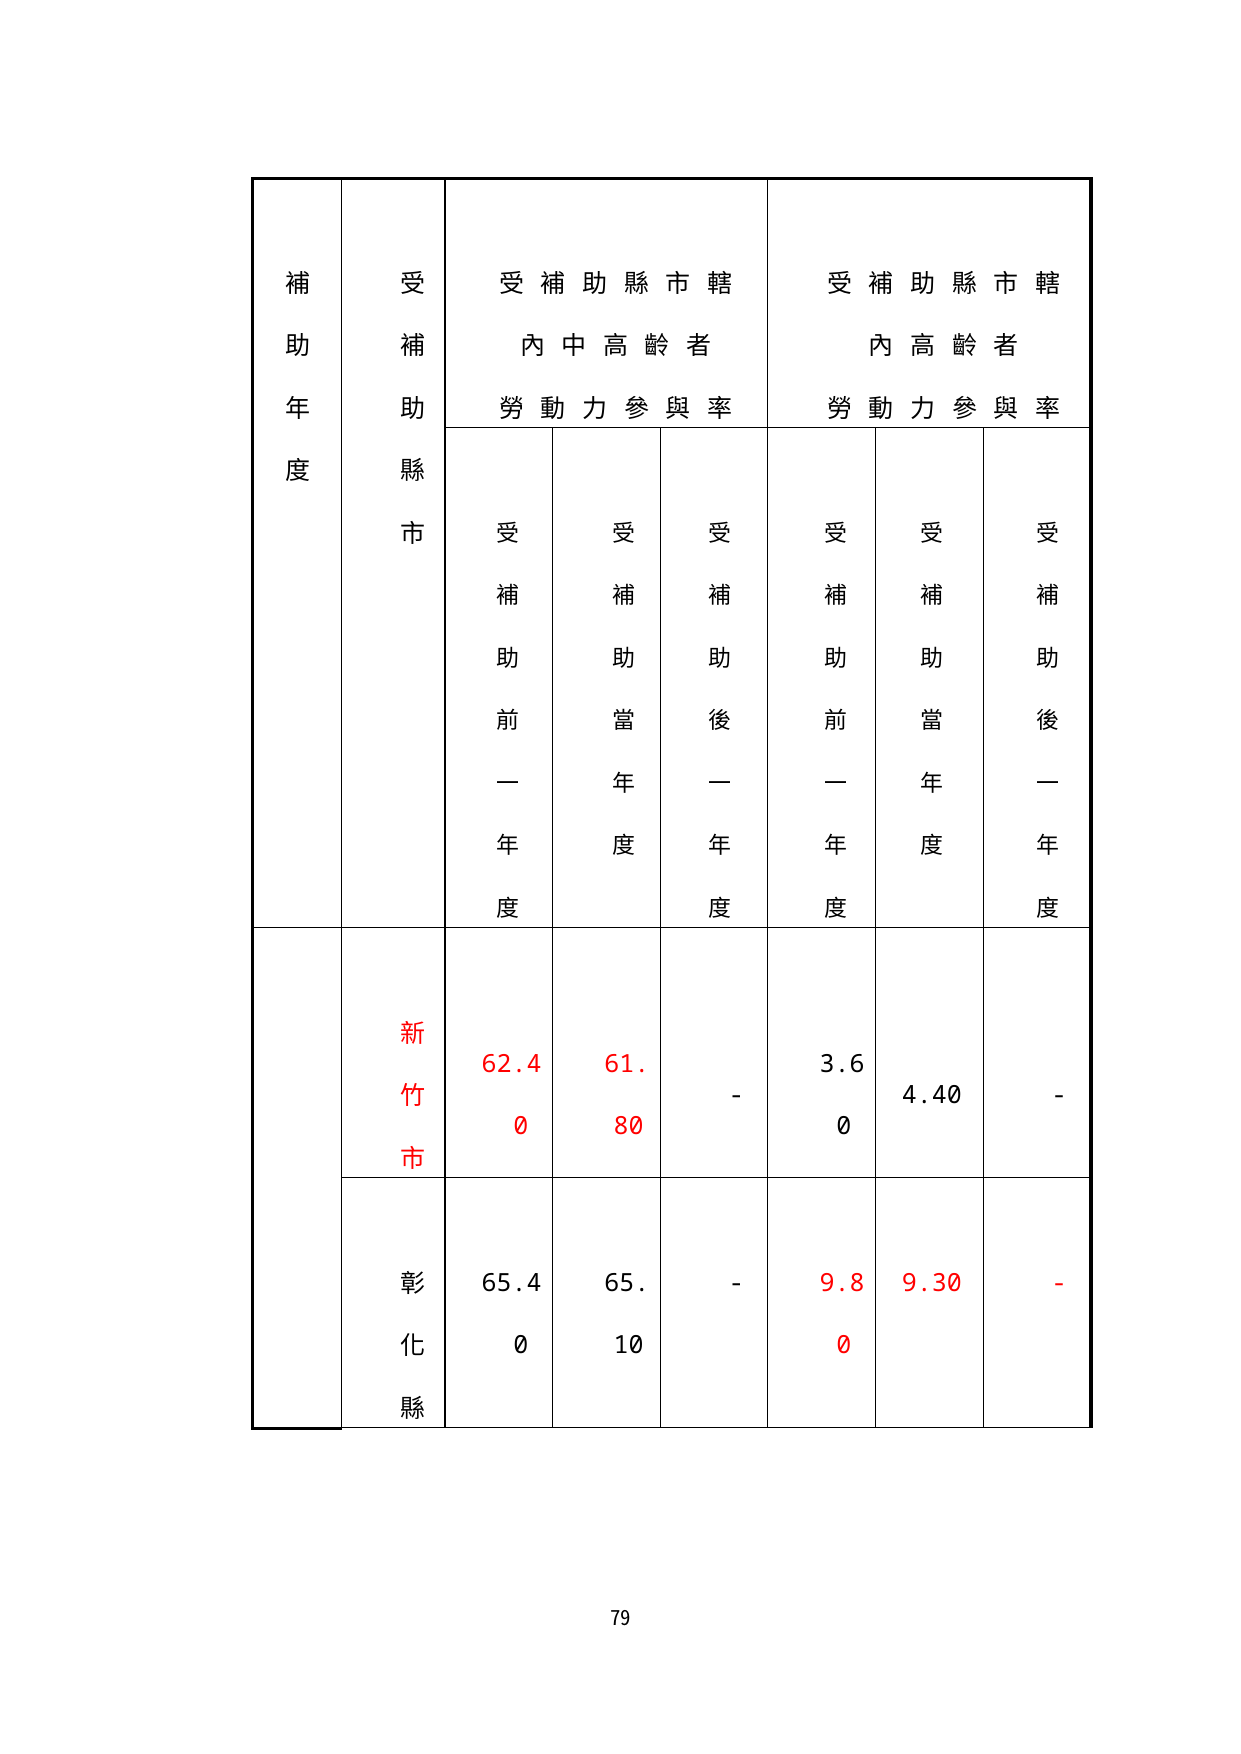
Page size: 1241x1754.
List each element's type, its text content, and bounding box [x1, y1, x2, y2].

table_cell 9.30 [876, 1178, 983, 1427]
table_cell [254, 928, 341, 1427]
table_cell - [661, 928, 767, 1177]
table_cell - [984, 1178, 1089, 1427]
table_cell 4.40 [876, 928, 983, 1177]
table_cell 3.60 [768, 928, 875, 1177]
table_header 補助 年度 [254, 180, 341, 927]
table_header 受補助縣市轄內高齡者 勞動力參與率 [768, 180, 1089, 427]
table_cell 65.40 [446, 1178, 552, 1427]
table_cell 9.80 [768, 1178, 875, 1427]
table_cell 62.40 [446, 928, 552, 1177]
table_header 受補助 縣市 [342, 180, 444, 927]
table_cell 65.10 [553, 1178, 660, 1427]
table_cell 受補助當年度 [553, 428, 660, 927]
table_cell - [984, 928, 1089, 1177]
table_cell 受補助後一年度 [984, 428, 1089, 927]
table_header 受補助縣市轄內中高齡者 勞動力參與率 [446, 180, 767, 427]
table_cell 受補助當年度 [876, 428, 983, 927]
table_cell 新竹市 [342, 928, 444, 1177]
table_cell - [661, 1178, 767, 1427]
table_cell 彰化縣 [342, 1178, 444, 1427]
table_cell 受補助前一年度 [446, 428, 552, 927]
table_cell 61.80 [553, 928, 660, 1177]
table_cell 受補助後一年度 [661, 428, 767, 927]
table_cell 受補助前一年度 [768, 428, 875, 927]
